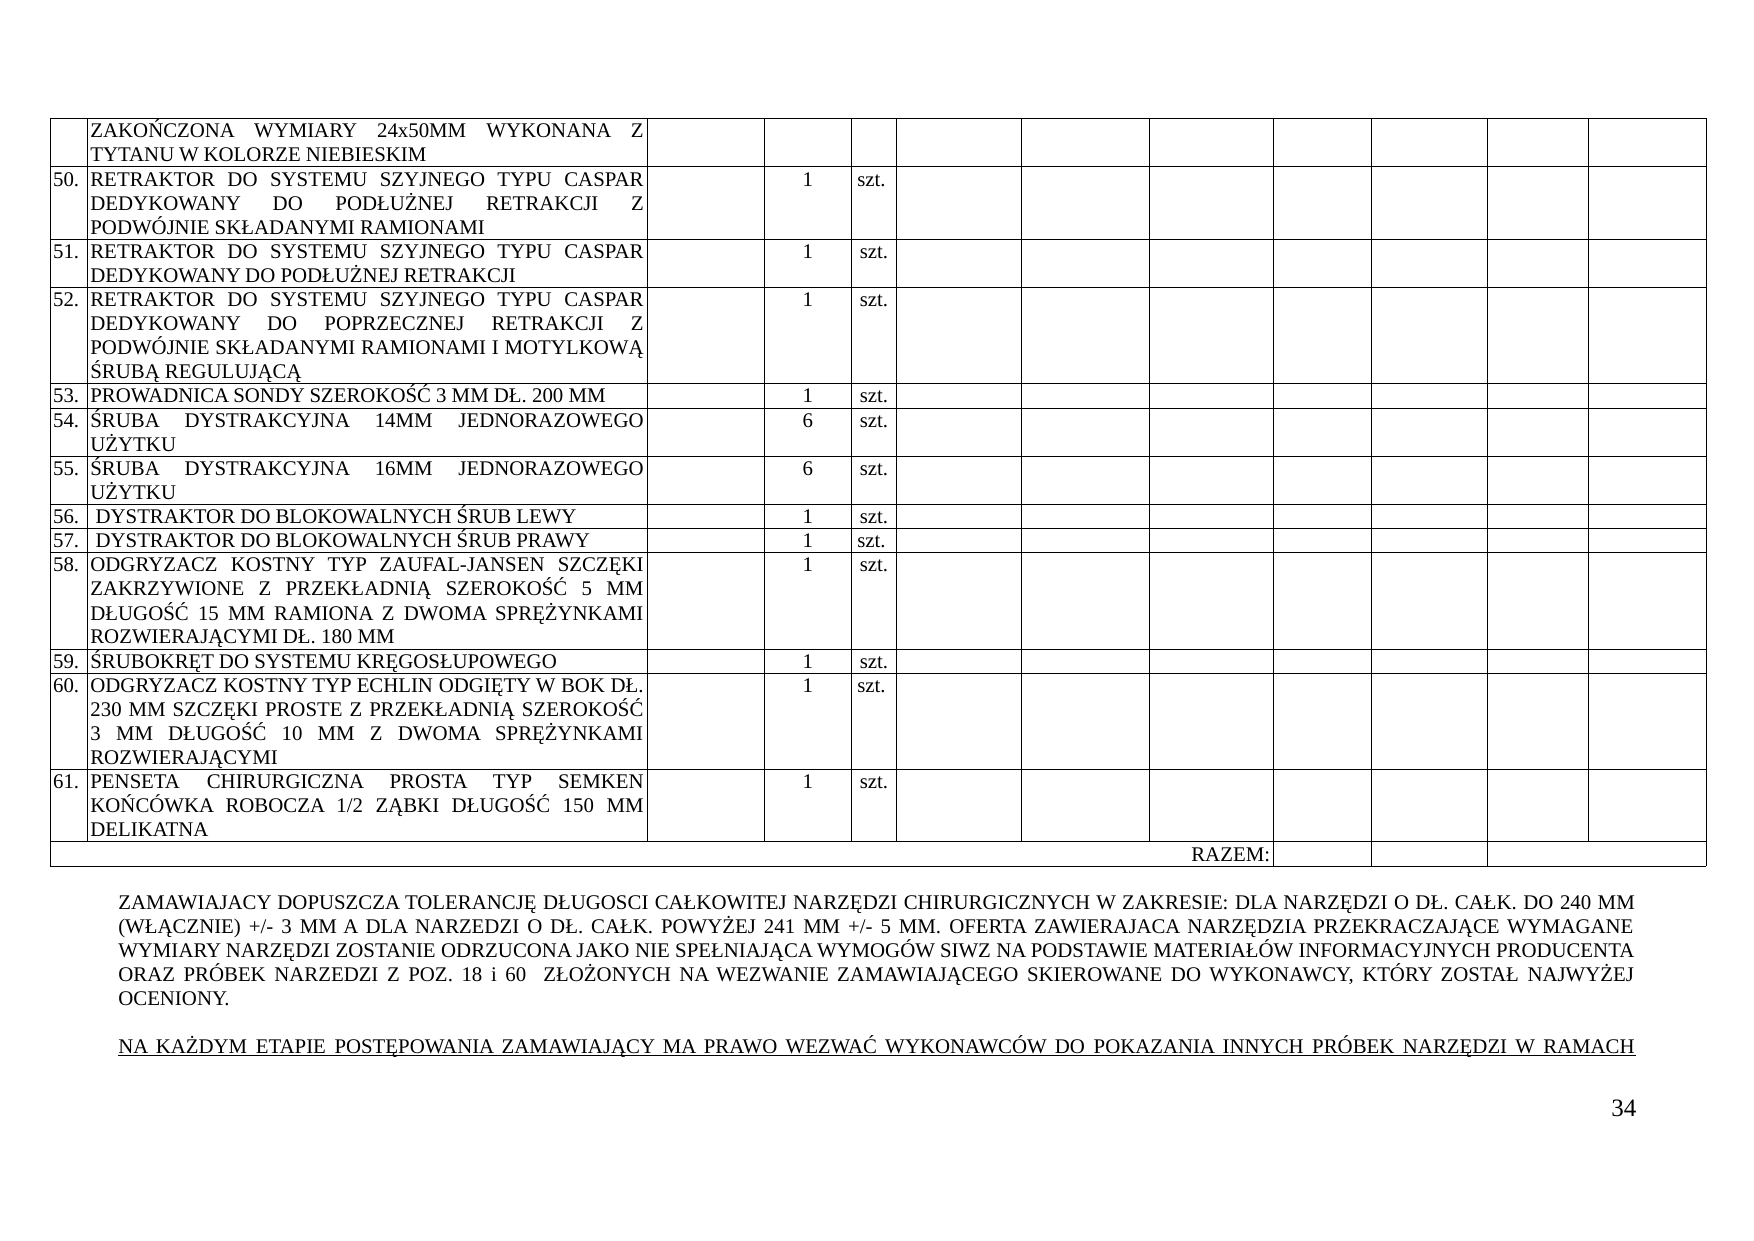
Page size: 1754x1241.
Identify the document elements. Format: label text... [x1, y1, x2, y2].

table_cell DYSTRAKTOR DO BLOKOWALNYCH ŚRUB PRAWY [88, 529, 647, 552]
table_cell [1589, 553, 1706, 648]
table_cell [1150, 553, 1273, 648]
table_cell [897, 384, 1021, 407]
table_cell 1 [765, 288, 851, 383]
table_cell [1372, 288, 1487, 383]
table_cell [1274, 240, 1371, 287]
table_cell [1589, 119, 1706, 166]
table_cell 55. [51, 457, 87, 504]
table_cell [897, 409, 1021, 456]
table_cell [648, 457, 764, 504]
table_cell [1274, 674, 1371, 769]
table_cell [1022, 288, 1149, 383]
table_cell [1372, 553, 1487, 648]
table_cell [897, 457, 1021, 504]
table_cell [1274, 650, 1371, 673]
table_cell ŚRUBA DYSTRAKCYJNA 16MM JEDNORAZOWEGO UŻYTKU [88, 457, 647, 504]
table_cell [1274, 167, 1371, 239]
table_cell 1 [765, 240, 851, 287]
table_cell [1589, 240, 1706, 287]
table_cell [1274, 384, 1371, 407]
table_cell RAZEM: [51, 842, 1273, 866]
table_cell [1589, 529, 1706, 552]
table_cell [1488, 553, 1588, 648]
table_cell [897, 770, 1021, 841]
table_cell [1150, 167, 1273, 239]
table_cell [1488, 505, 1588, 528]
table_cell [1022, 553, 1149, 648]
table_cell 1 [765, 553, 851, 648]
table_cell RETRAKTOR DO SYSTEMU SZYJNEGO TYPU CASPAR DEDYKOWANY DO PODŁUŻNEJ RETRAKCJI Z PODWÓJNIE SKŁADANYMI RAMIONAMI [88, 167, 647, 239]
table_cell [1022, 384, 1149, 407]
table_cell [1488, 529, 1588, 552]
table_cell 58. [51, 553, 87, 648]
table_cell [1589, 505, 1706, 528]
table_cell 57. [51, 529, 87, 552]
table_cell [1372, 409, 1487, 456]
table_cell [1274, 119, 1371, 166]
table_cell [1488, 167, 1588, 239]
table_cell [897, 553, 1021, 648]
table_cell [897, 529, 1021, 552]
table_cell [1589, 384, 1706, 407]
table_cell ŚRUBOKRĘT DO SYSTEMU KRĘGOSŁUPOWEGO [88, 650, 647, 673]
table_cell [1150, 240, 1273, 287]
table_cell [1589, 288, 1706, 383]
table_cell [1274, 288, 1371, 383]
table_cell RETRAKTOR DO SYSTEMU SZYJNEGO TYPU CASPAR DEDYKOWANY DO POPRZECZNEJ RETRAKCJI Z PODWÓJNIE SKŁADANYMI RAMIONAMI I MOTYLKOWĄ ŚRUBĄ REGULUJĄCĄ [88, 288, 647, 383]
table_cell [897, 119, 1021, 166]
table_cell 60. [51, 674, 87, 769]
table_cell szt. [852, 553, 896, 648]
table_cell [648, 288, 764, 383]
table_cell [1488, 457, 1588, 504]
table_cell 59. [51, 650, 87, 673]
table_cell [1589, 650, 1706, 673]
table_cell 54. [51, 409, 87, 456]
table_cell szt. [852, 529, 896, 552]
table_cell [1274, 770, 1371, 841]
table_cell [1372, 240, 1487, 287]
table_cell [1150, 119, 1273, 166]
table_cell szt. [852, 457, 896, 504]
table_cell [1022, 770, 1149, 841]
table_cell [1372, 119, 1487, 166]
table_cell [1488, 650, 1588, 673]
table_cell [648, 384, 764, 407]
table_cell szt. [852, 240, 896, 287]
table_cell PROWADNICA SONDY SZEROKOŚĆ 3 MM DŁ. 200 MM [88, 384, 647, 407]
table_cell szt. [852, 505, 896, 528]
table_cell [1150, 288, 1273, 383]
table_cell 52. [51, 288, 87, 383]
table_cell 56. [51, 505, 87, 528]
table_cell [1589, 770, 1706, 841]
table_cell [648, 553, 764, 648]
table_cell [765, 119, 851, 166]
table_cell [648, 770, 764, 841]
table_cell 6 [765, 457, 851, 504]
table_cell szt. [852, 167, 896, 239]
table_cell [897, 167, 1021, 239]
table_cell [648, 167, 764, 239]
table_cell 1 [765, 770, 851, 841]
table_cell [1150, 650, 1273, 673]
table_cell [1022, 674, 1149, 769]
table_cell [1372, 167, 1487, 239]
table_cell [897, 505, 1021, 528]
table_cell ODGRYZACZ KOSTNY TYP ECHLIN ODGIĘTY W BOK DŁ. 230 MM SZCZĘKI PROSTE Z PRZEKŁADNIĄ SZEROKOŚĆ 3 MM DŁUGOŚĆ 10 MM Z DWOMA SPRĘŻYNKAMI ROZWIERAJĄCYMI [88, 674, 647, 769]
table_cell [1488, 240, 1588, 287]
table_cell [1022, 409, 1149, 456]
table_cell [648, 409, 764, 456]
table_cell 1 [765, 529, 851, 552]
table_cell [897, 240, 1021, 287]
table_cell [1022, 650, 1149, 673]
table_cell 1 [765, 384, 851, 407]
text ZAMAWIAJACY DOPUSZCZA TOLERANCJĘ DŁUGOSCI CAŁKOWITEJ NARZĘDZI CHIRURGICZNYCH W ZAKRESIE: DLA NARZĘDZI O DŁ. CAŁK. DO 240 MM (WŁĄCZNIE) +/- 3 MM A DLA NARZEDZI O DŁ. CAŁK. POWYŻEJ 241 MM +/- 5 MM. OFERTA ZAWIERAJACA NARZĘDZIA PRZEKRACZAJĄCE WYMAGANE WYMIARY NARZĘDZI ZOSTANIE ODRZUCONA JAKO NIE SPEŁNIAJĄCA WYMOGÓW SIWZ NA PODSTAWIE MATERIAŁÓW INFORMACYJNYCH PRODUCENTA ORAZ PRÓBEK NARZEDZI Z POZ. 18 i 60 ZŁOŻONYCH NA WEZWANIE ZAMAWIAJĄCEGO SKIEROWANE DO WYKONAWCY, KTÓRY ZOSTAŁ NAJWYŻEJ OCENIONY. [118, 890, 1636, 1010]
table_cell [1274, 505, 1371, 528]
table_cell [897, 674, 1021, 769]
table_cell [1022, 529, 1149, 552]
table_cell [648, 240, 764, 287]
table_cell [1372, 457, 1487, 504]
table_cell 6 [765, 409, 851, 456]
table_cell 61. [51, 770, 87, 841]
table_cell szt. [852, 674, 896, 769]
table_cell szt. [852, 288, 896, 383]
table_cell 51. [51, 240, 87, 287]
table_cell [1022, 167, 1149, 239]
text NA KAŻDYM ETAPIE POSTĘPOWANIA ZAMAWIAJĄCY MA PRAWO WEZWAĆ WYKONAWCÓW DO POKAZANIA INNYCH PRÓBEK NARZĘDZI W RAMACH [118, 1034, 1636, 1055]
table_cell [1488, 674, 1588, 769]
table_cell szt. [852, 409, 896, 456]
table_cell [1022, 119, 1149, 166]
table_cell [51, 119, 87, 166]
table_cell ŚRUBA DYSTRAKCYJNA 14MM JEDNORAZOWEGO UŻYTKU [88, 409, 647, 456]
table_cell [1372, 674, 1487, 769]
table_cell [1589, 167, 1706, 239]
table_cell 1 [765, 505, 851, 528]
table_cell [1274, 457, 1371, 504]
table_cell [1488, 384, 1588, 407]
table_cell PENSETA CHIRURGICZNA PROSTA TYP SEMKEN KOŃCÓWKA ROBOCZA 1/2 ZĄBKI DŁUGOŚĆ 150 MM DELIKATNA [88, 770, 647, 841]
table_cell [1372, 770, 1487, 841]
table_cell ODGRYZACZ KOSTNY TYP ZAUFAL-JANSEN SZCZĘKI ZAKRZYWIONE Z PRZEKŁADNIĄ SZEROKOŚĆ 5 MM DŁUGOŚĆ 15 MM RAMIONA Z DWOMA SPRĘŻYNKAMI ROZWIERAJĄCYMI DŁ. 180 MM [88, 553, 647, 648]
table_cell 1 [765, 167, 851, 239]
table_cell ZAKOŃCZONA WYMIARY 24x50MM WYKONANA Z TYTANU W KOLORZE NIEBIESKIM [88, 119, 647, 166]
table_cell [1274, 529, 1371, 552]
table_cell [648, 650, 764, 673]
table_cell [648, 505, 764, 528]
table_cell [1150, 384, 1273, 407]
table_cell 53. [51, 384, 87, 407]
table_cell [1022, 457, 1149, 504]
table_cell [1372, 505, 1487, 528]
table_cell [1274, 409, 1371, 456]
table_cell [1022, 505, 1149, 528]
table_cell [897, 650, 1021, 673]
table_cell DYSTRAKTOR DO BLOKOWALNYCH ŚRUB LEWY [88, 505, 647, 528]
table_cell [1372, 842, 1487, 866]
table_cell [1488, 770, 1588, 841]
table_cell [897, 288, 1021, 383]
table_cell [1488, 842, 1706, 866]
table_cell [1150, 674, 1273, 769]
table_cell [1488, 288, 1588, 383]
table_cell [648, 529, 764, 552]
table_cell [1589, 457, 1706, 504]
table_cell 1 [765, 650, 851, 673]
table_cell 50. [51, 167, 87, 239]
table_cell [1372, 650, 1487, 673]
table_cell [852, 119, 896, 166]
table_cell [1274, 553, 1371, 648]
table_cell [1372, 529, 1487, 552]
table_cell [1022, 240, 1149, 287]
table_cell [1150, 409, 1273, 456]
table_cell szt. [852, 650, 896, 673]
table_cell [648, 119, 764, 166]
table_cell [1150, 770, 1273, 841]
table_cell [1488, 409, 1588, 456]
table_cell [1150, 457, 1273, 504]
table_cell [1274, 842, 1371, 866]
table_cell [1488, 119, 1588, 166]
table_cell [1150, 529, 1273, 552]
table_cell szt. [852, 384, 896, 407]
table_cell [1589, 409, 1706, 456]
table_cell szt. [852, 770, 896, 841]
table_cell [1589, 674, 1706, 769]
table_cell 1 [765, 674, 851, 769]
table_cell [1372, 384, 1487, 407]
table_cell [648, 674, 764, 769]
table_cell [1150, 505, 1273, 528]
table_cell RETRAKTOR DO SYSTEMU SZYJNEGO TYPU CASPAR DEDYKOWANY DO PODŁUŻNEJ RETRAKCJI [88, 240, 647, 287]
